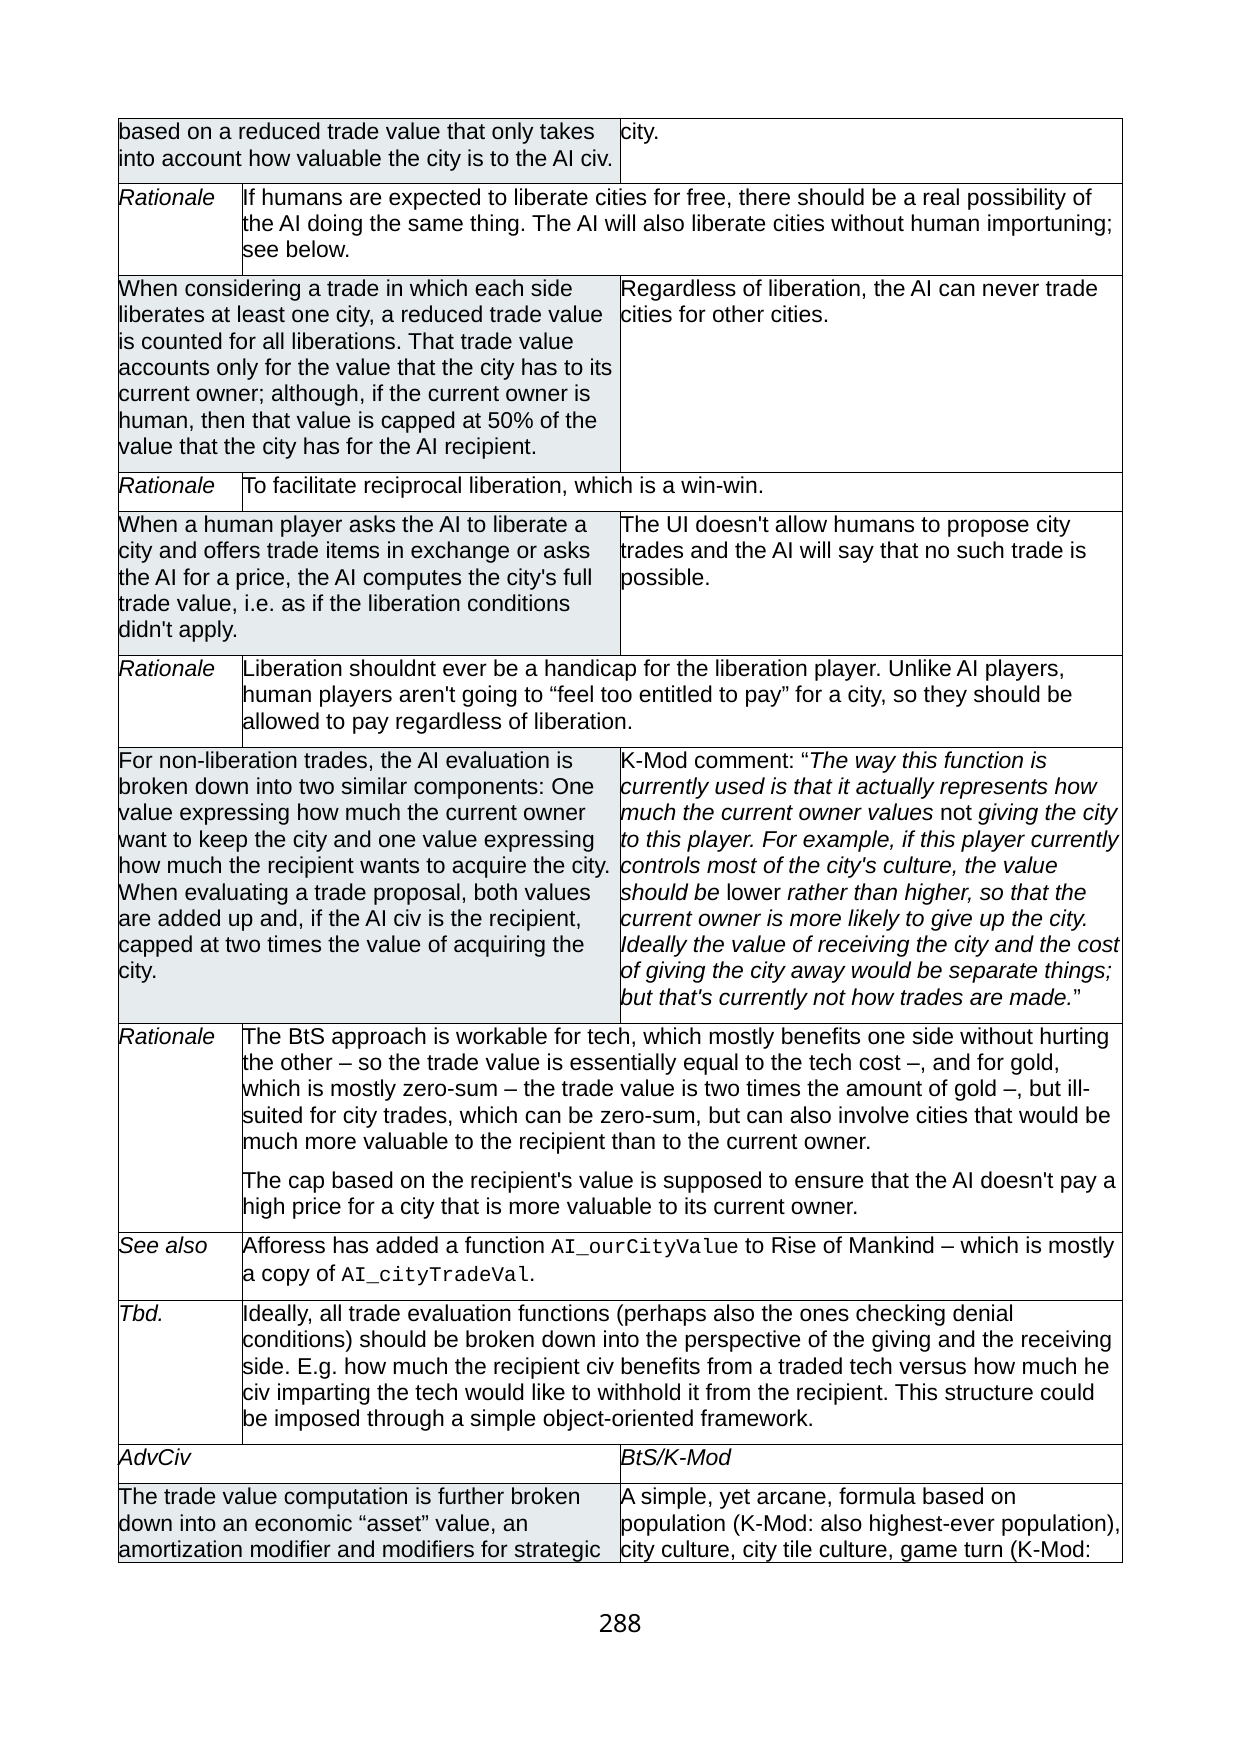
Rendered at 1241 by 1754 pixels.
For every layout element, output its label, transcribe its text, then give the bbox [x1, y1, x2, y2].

table_cell When considering a trade in which each side liberates at least one city, a reduced trade value is counted for all liberations. That trade value accounts only for the value that the city has to its current owner; although, if the current owner is human, then that value is capped at 50% of the value that the city has for the AI recipient. [119, 276, 620, 472]
table_cell city. [621, 119, 1122, 183]
table_cell The trade value computation is further broken down into an economic “asset” value, an amortization modifier and modifiers for strategic [119, 1484, 620, 1562]
table_cell Liberation shouldnt ever be a handicap for the liberation player. Unlike AI players, human players aren't going to “feel too entitled to pay” for a city, so they should be allowed to pay regardless of liberation. [243, 656, 1122, 747]
table_cell If humans are expected to liberate cities for free, there should be a real possibility of the AI doing the same thing. The AI will also liberate cities without human importuning; see below. [243, 184, 1122, 275]
table_cell The BtS approach is workable for tech, which mostly benefits one side without hurting the other – so the trade value is essentially equal to the tech cost –, and for gold, which is mostly zero-sum – the trade value is two times the amount of gold –, but ill-suited for city trades, which can be zero-sum, but can also involve cities that would be much more valuable to the recipient than to the current owner. The cap based on the recipient's value is supposed to ensure that the AI doesn't pay a high price for a city that is more valuable to its current owner. [243, 1024, 1122, 1232]
table_cell Tbd. [119, 1301, 242, 1444]
table_cell AdvCiv [119, 1445, 620, 1483]
table_cell BtS/K-Mod [621, 1445, 1122, 1483]
table_cell For non-liberation trades, the AI evaluation is broken down into two similar components: One value expressing how much the current owner want to keep the city and one value expressing how much the recipient wants to acquire the city. When evaluating a trade proposal, both values are added up and, if the AI civ is the recipient, capped at two times the value of acquiring the city. [119, 748, 620, 1023]
table_cell Rationale [119, 473, 242, 511]
table_cell K-Mod comment: “The way this function is currently used is that it actually represents how much the current owner values not giving the city to this player. For example, if this player currently controls most of the city's culture, the value should be lower rather than higher, so that the current owner is more likely to give up the city. Ideally the value of receiving the city and the cost of giving the city away would be separate things; but that's currently not how trades are made.” [621, 748, 1122, 1023]
table_cell Rationale [119, 1024, 242, 1232]
table_cell based on a reduced trade value that only takes into account how valuable the city is to the AI civ. [119, 119, 620, 183]
table_cell See also [119, 1233, 242, 1300]
table_cell Ideally, all trade evaluation functions (perhaps also the ones checking denial conditions) should be broken down into the perspective of the giving and the receiving side. E.g. how much the recipient civ benefits from a traded tech versus how much he civ imparting the tech would like to withhold it from the recipient. This structure could be imposed through a simple object-oriented framework. [243, 1301, 1122, 1444]
table_cell Regardless of liberation, the AI can never trade cities for other cities. [621, 276, 1122, 472]
table_cell Rationale [119, 656, 242, 747]
table_cell When a human player asks the AI to liberate a city and offers trade items in exchange or asks the AI for a price, the AI computes the city's full trade value, i.e. as if the liberation conditions didn't apply. [119, 512, 620, 655]
table_cell The UI doesn't allow humans to propose city trades and the AI will say that no such trade is possible. [621, 512, 1122, 655]
table_cell To facilitate reciprocal liberation, which is a win-win. [243, 473, 1122, 511]
table_cell Afforess has added a function AI_ourCityValue to Rise of Mankind – which is mostly a copy of AI_cityTradeVal. [243, 1233, 1122, 1300]
table_cell A simple, yet arcane, formula based on population (K-Mod: also highest-ever population), city culture, city tile culture, game turn (K-Mod: [621, 1484, 1122, 1562]
table_cell Rationale [119, 184, 242, 275]
